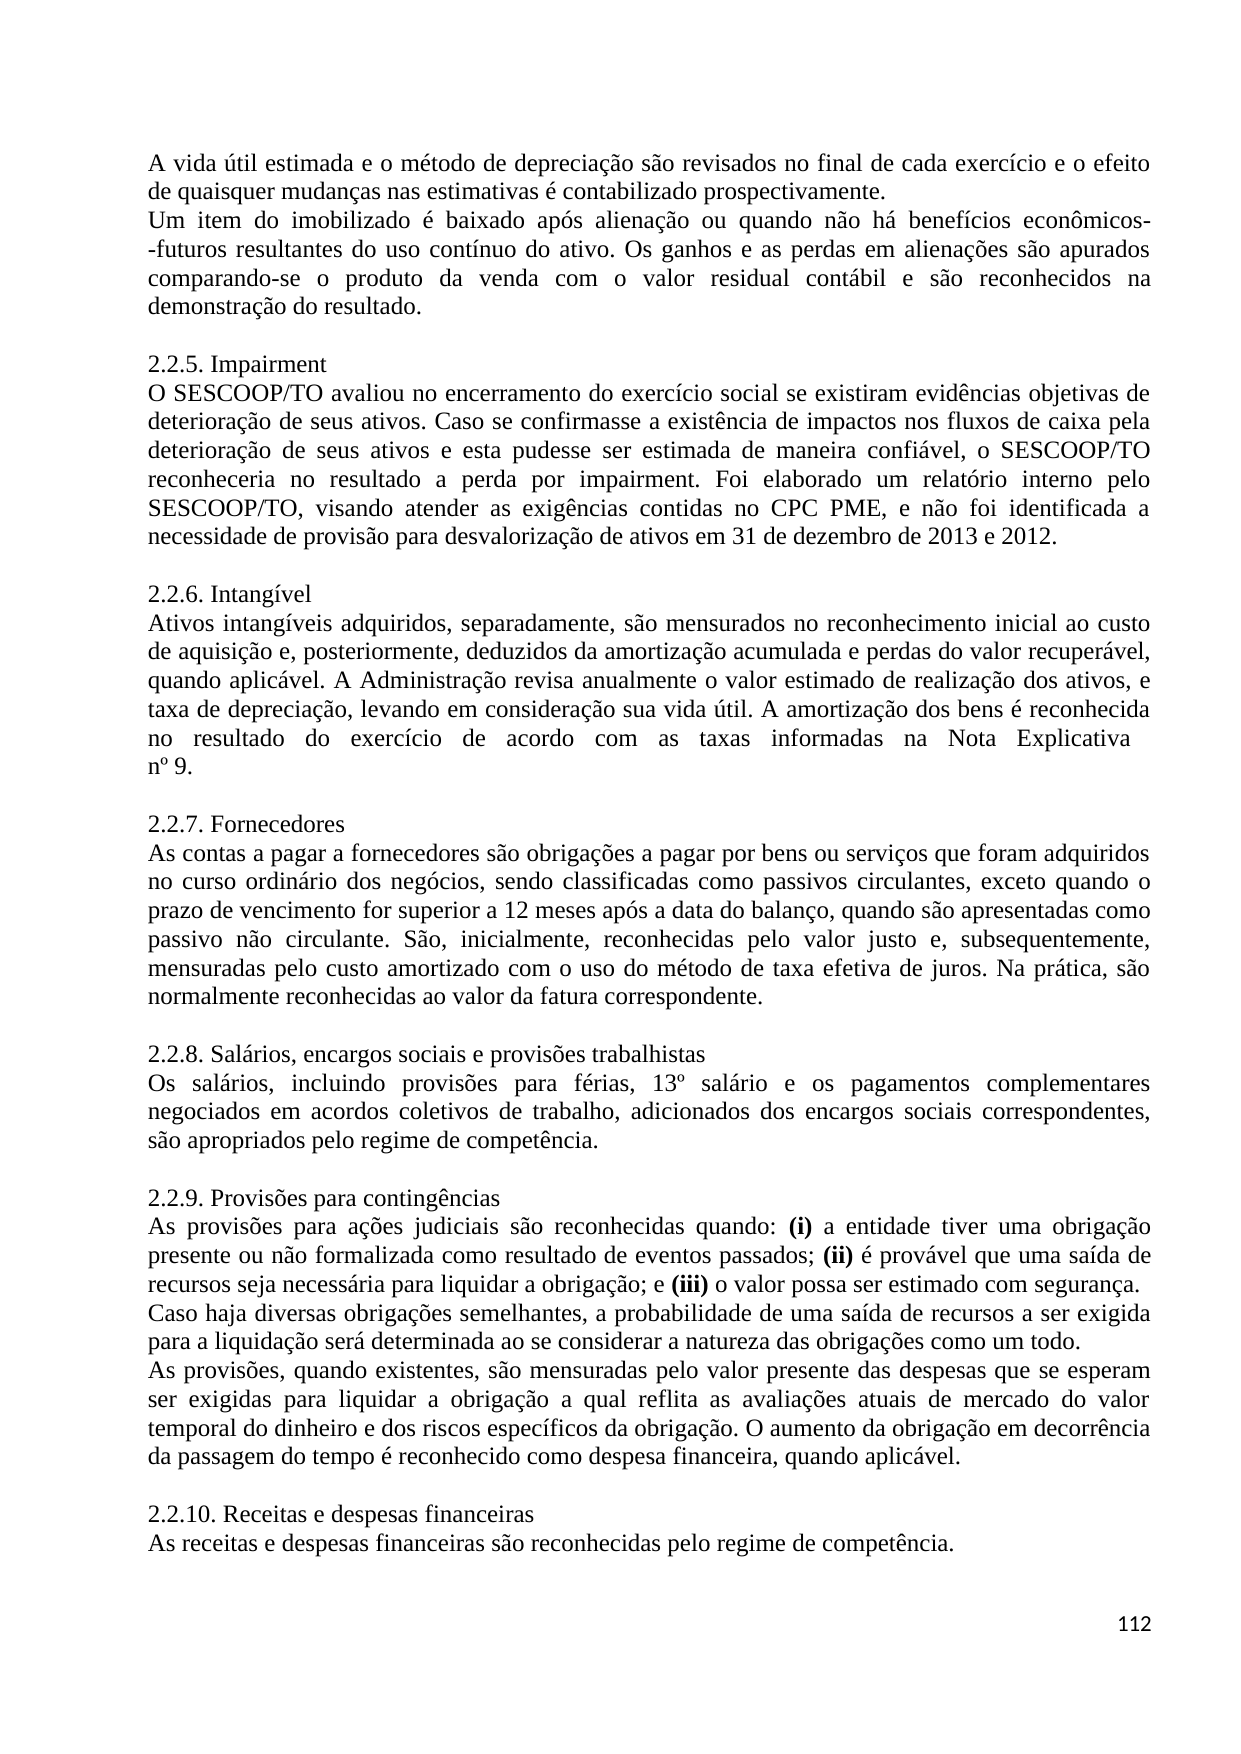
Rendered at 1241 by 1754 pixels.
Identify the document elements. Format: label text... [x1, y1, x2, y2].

title 2.2.7. Fornecedores [148, 809, 1152, 838]
text As provisões para ações judiciais são reconhecidas quando: (i) a entidade tiver uma obrigação presente ou não formalizada como resultado de eventos passados; (ii) é provável que uma saída de recursos seja necessária para liquidar a obrigação; e (iii) o valor possa ser estimado com segurança. [148, 1211, 1152, 1298]
text As receitas e despesas financeiras são reconhecidas pelo regime de competência. [148, 1528, 1152, 1556]
text Os salários, incluindo provisões para férias, 13º salário e os pagamentos complementares negociados em acordos coletivos de trabalho, adicionados dos encargos sociais correspondentes, são apropriados pelo regime de competência. [148, 1068, 1152, 1154]
text Caso haja diversas obrigações semelhantes, a probabilidade de uma saída de recursos a ser exigida para a liquidação será determinada ao se considerar a natureza das obrigações como um todo. [148, 1298, 1152, 1355]
title 2.2.10. Receitas e despesas financeiras [148, 1499, 1152, 1528]
text As contas a pagar a fornecedores são obrigações a pagar por bens ou serviços que foram adquiridos no curso ordinário dos negócios, sendo classificadas como passivos circulantes, exceto quando o prazo de vencimento for superior a 12 meses após a data do balanço, quando são apresentadas como passivo não circulante. São, inicialmente, reconhecidas pelo valor justo e, subsequentemente, mensuradas pelo custo amortizado com o uso do método de taxa efetiva de juros. Na prática, são normalmente reconhecidas ao valor da fatura correspondente. [148, 838, 1152, 1010]
title 2.2.6. Intangível [148, 579, 1152, 608]
text A vida útil estimada e o método de depreciação são revisados no final de cada exercício e o efeito de quaisquer mudanças nas estimativas é contabilizado prospectivamente. [148, 148, 1152, 205]
text Um item do imobilizado é baixado após alienação ou quando não há benefícios econômicos- -futuros resultantes do uso contínuo do ativo. Os ganhos e as perdas em alienações são apurados comparando-se o produto da venda com o valor residual contábil e são reconhecidos na demonstração do resultado. [148, 205, 1152, 320]
text Ativos intangíveis adquiridos, separadamente, são mensurados no reconhecimento inicial ao custo de aquisição e, posteriormente, deduzidos da amortização acumulada e perdas do valor recuperável, quando aplicável. A Administração revisa anualmente o valor estimado de realização dos ativos, e taxa de depreciação, levando em consideração sua vida útil. A amortização dos bens é reconhecida no resultado do exercício de acordo com as taxas informadas na Nota Explicativa nº 9. [148, 608, 1152, 780]
title 2.2.5. Impairment [148, 349, 1152, 378]
text As provisões, quando existentes, são mensuradas pelo valor presente das despesas que se esperam ser exigidas para liquidar a obrigação a qual reflita as avaliações atuais de mercado do valor temporal do dinheiro e dos riscos específicos da obrigação. O aumento da obrigação em decorrência da passagem do tempo é reconhecido como despesa financeira, quando aplicável. [148, 1355, 1152, 1470]
text O SESCOOP/TO avaliou no encerramento do exercício social se existiram evidências objetivas de deterioração de seus ativos. Caso se confirmasse a existência de impactos nos fluxos de caixa pela deterioração de seus ativos e esta pudesse ser estimada de maneira confiável, o SESCOOP/TO reconheceria no resultado a perda por impairment. Foi elaborado um relatório interno pelo SESCOOP/TO, visando atender as exigências contidas no CPC PME, e não foi identificada a necessidade de provisão para desvalorização de ativos em 31 de dezembro de 2013 e 2012. [148, 378, 1152, 550]
title 2.2.9. Provisões para contingências [148, 1183, 1152, 1211]
title 2.2.8. Salários, encargos sociais e provisões trabalhistas [148, 1039, 1152, 1068]
